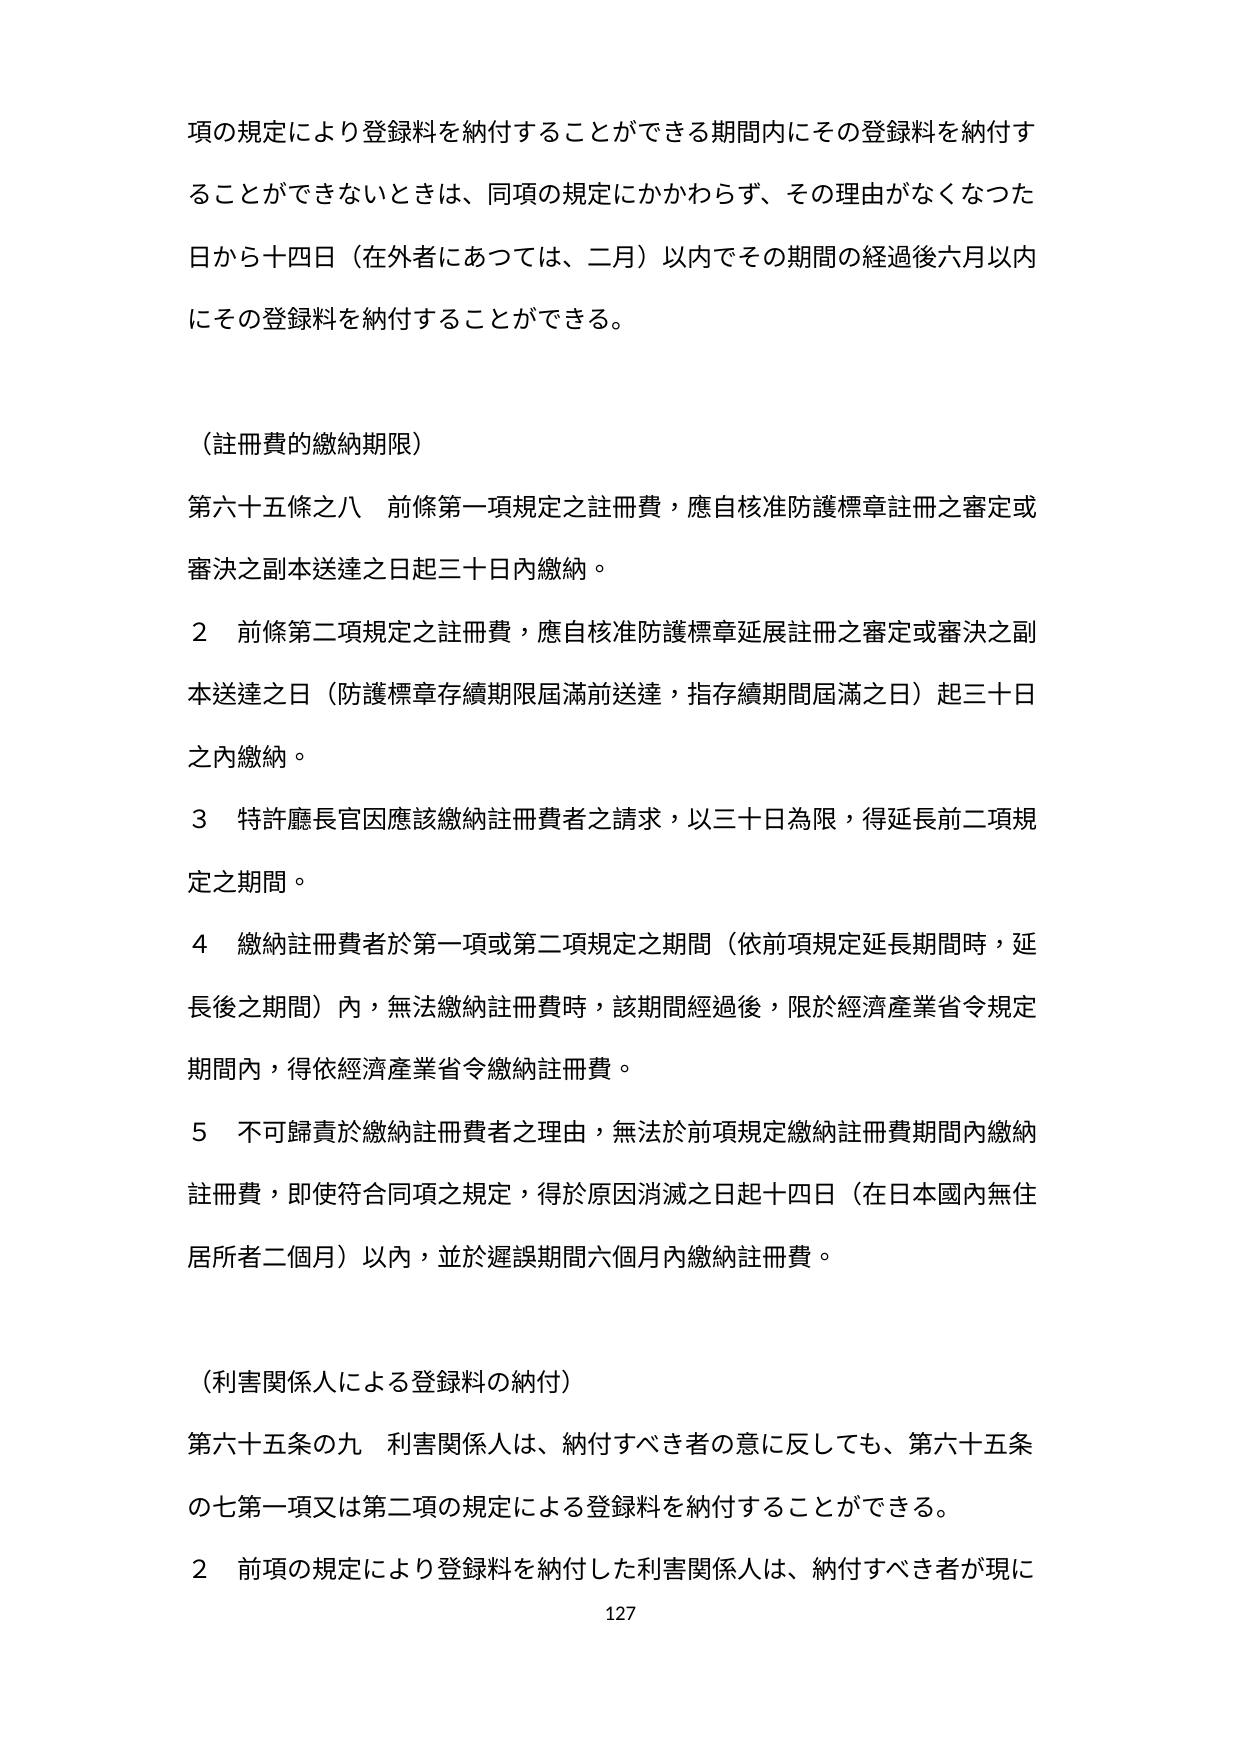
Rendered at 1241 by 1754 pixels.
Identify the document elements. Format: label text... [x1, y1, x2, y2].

text （利害関係人による登録料の納付） [187, 1339, 1053, 1401]
text ２ 前條第二項規定之註冊費，應自核准防護標章延展註冊之審定或審決之副本送達之日（防護標章存續期限屆滿前送達，指存續期間屆滿之日）起三十日之內繳納。 [187, 589, 1053, 776]
text ３ 特許廳長官因應該繳納註冊費者之請求，以三十日為限，得延長前二項規定之期間。 [187, 776, 1053, 901]
text （註冊費的繳納期限） [187, 401, 1053, 464]
text ４ 繳納註冊費者於第一項或第二項規定之期間（依前項規定延長期間時，延長後之期間）內，無法繳納註冊費時，該期間經過後，限於經濟產業省令規定期間內，得依經濟產業省令繳納註冊費。 [187, 901, 1053, 1089]
text 項の規定により登録料を納付することができる期間内にその登録料を納付することができないときは、同項の規定にかかわらず、その理由がなくなつた日から十四日（在外者にあつては、二月）以内でその期間の経過後六月以内にその登録料を納付することができる。 [187, 89, 1053, 339]
text 第六十五條之八 前條第一項規定之註冊費，應自核准防護標章註冊之審定或審決之副本送達之日起三十日內繳納。 [187, 464, 1053, 589]
text 第六十五条の九 利害関係人は、納付すべき者の意に反しても、第六十五条の七第一項又は第二項の規定による登録料を納付することができる。 [187, 1401, 1053, 1526]
text ５ 不可歸責於繳納註冊費者之理由，無法於前項規定繳納註冊費期間內繳納註冊費，即使符合同項之規定，得於原因消滅之日起十四日（在日本國內無住居所者二個月）以內，並於遲誤期間六個月內繳納註冊費。 [187, 1089, 1053, 1276]
text ２ 前項の規定により登録料を納付した利害関係人は、納付すべき者が現に [187, 1526, 1053, 1589]
